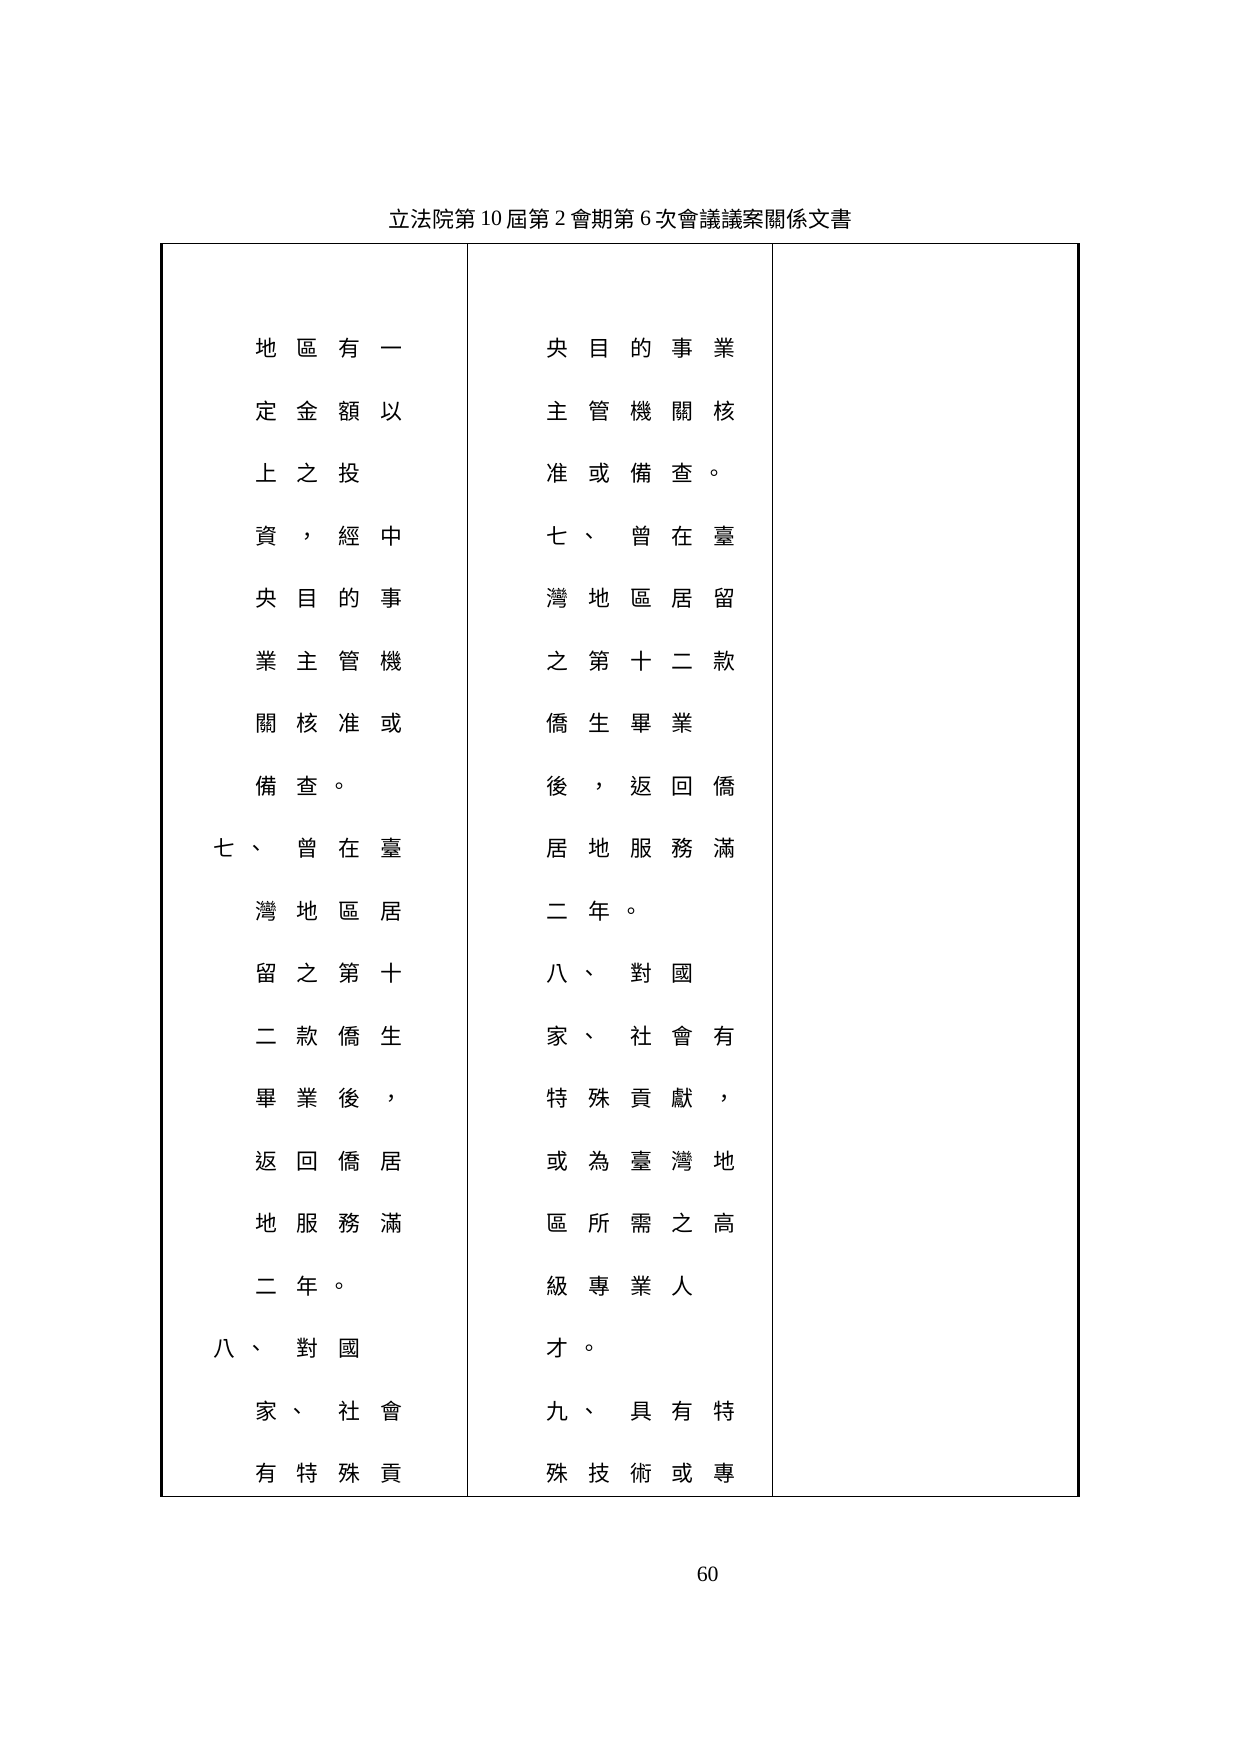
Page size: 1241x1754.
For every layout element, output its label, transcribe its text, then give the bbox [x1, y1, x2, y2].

table_cell [773, 244, 1077, 1496]
table_cell 地區有一定金額以上之投資，經中央目的事業主管機關核准或備查。 七、曾在臺灣地區居留之第十二款僑生畢業後，返回僑居地服務滿二年。 八、對國家、社會有特殊貢 [163, 244, 467, 1496]
table_cell 央目的事業主管機關核准或備查。 七、曾在臺灣地區居留之第十二款僑生畢業後，返回僑居地服務滿二年。 八、對國家、社會有特殊貢獻，或為臺灣地區所需之高級專業人才。 九、具有特殊技術或專 [468, 244, 772, 1496]
